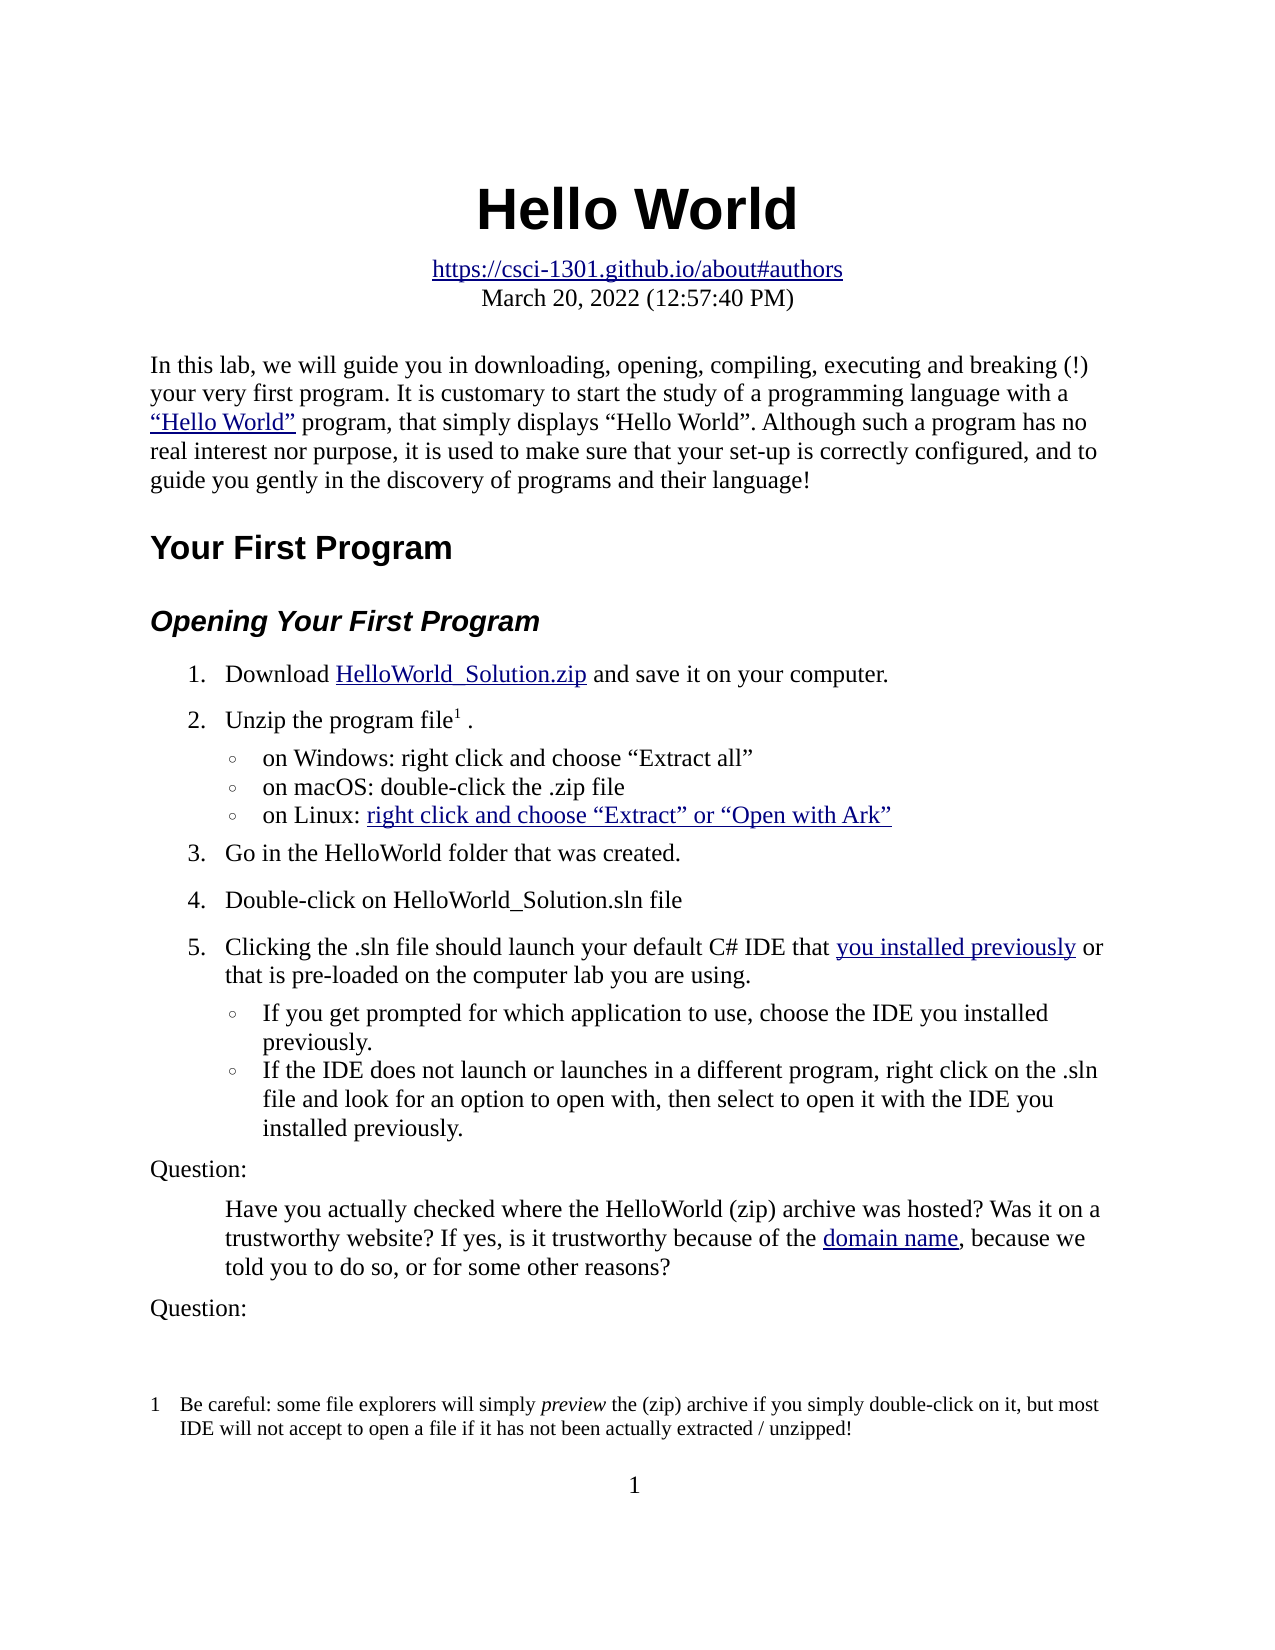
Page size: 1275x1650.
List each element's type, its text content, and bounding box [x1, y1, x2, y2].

text Have you actually checked where the HelloWorld (zip) archive was hosted? Was it on a trustworthy website? If yes, is it trustworthy because of the domain name, because we told you to do so, or for some other reasons? [225, 1194, 1125, 1281]
list Go in the HelloWorld folder that was created. [187, 838, 1125, 867]
title Hello World [150, 175, 1125, 242]
list Download HelloWorld_Solution.zip and save it on your computer. [187, 659, 1125, 687]
list on macOS: double-click the .zip file [225, 772, 1125, 801]
text In this lab, we will guide you in downloading, opening, compiling, executing and breaking (!) your very first program. It is customary to start the study of a programming language with a “Hello World” program, that simply displays “Hello World”. Although such a program has no real interest nor purpose, it is used to make sure that your set-up is correctly configured, and to guide you gently in the discovery of programs and their language! [150, 350, 1125, 493]
subtitle Opening Your First Program [150, 604, 1125, 637]
list Double-click on HelloWorld_Solution.sln file [187, 885, 1125, 914]
list on Linux: right click and choose “Extract” or “Open with Ark” [225, 801, 1125, 829]
text March 20, 2022 (12:57:40 PM) [150, 283, 1125, 312]
list Unzip the program file . [187, 705, 1125, 734]
list If you get prompted for which application to use, choose the IDE you installed previously. [225, 998, 1125, 1056]
text Question: [150, 1154, 1125, 1182]
subtitle Your First Program [150, 527, 1125, 566]
text https://csci-1301.github.io/about#authors [150, 254, 1125, 283]
list on Windows: right click and choose “Extract all” [225, 743, 1125, 772]
list If the IDE does not launch or launches in a different program, right click on the .sln file and look for an option to open with, then select to open it with the IDE you installed previously. [225, 1056, 1125, 1142]
list Be careful: some file explorers will simply preview the (zip) archive if you simply double-click on it, but most IDE will not accept to open a file if it has not been actually extracted / unzipped! [150, 1392, 1125, 1440]
list Clicking the .sln file should launch your default C# IDE that you installed previously or that is pre-loaded on the computer lab you are using. [187, 932, 1125, 989]
text Question: [150, 1293, 1125, 1321]
